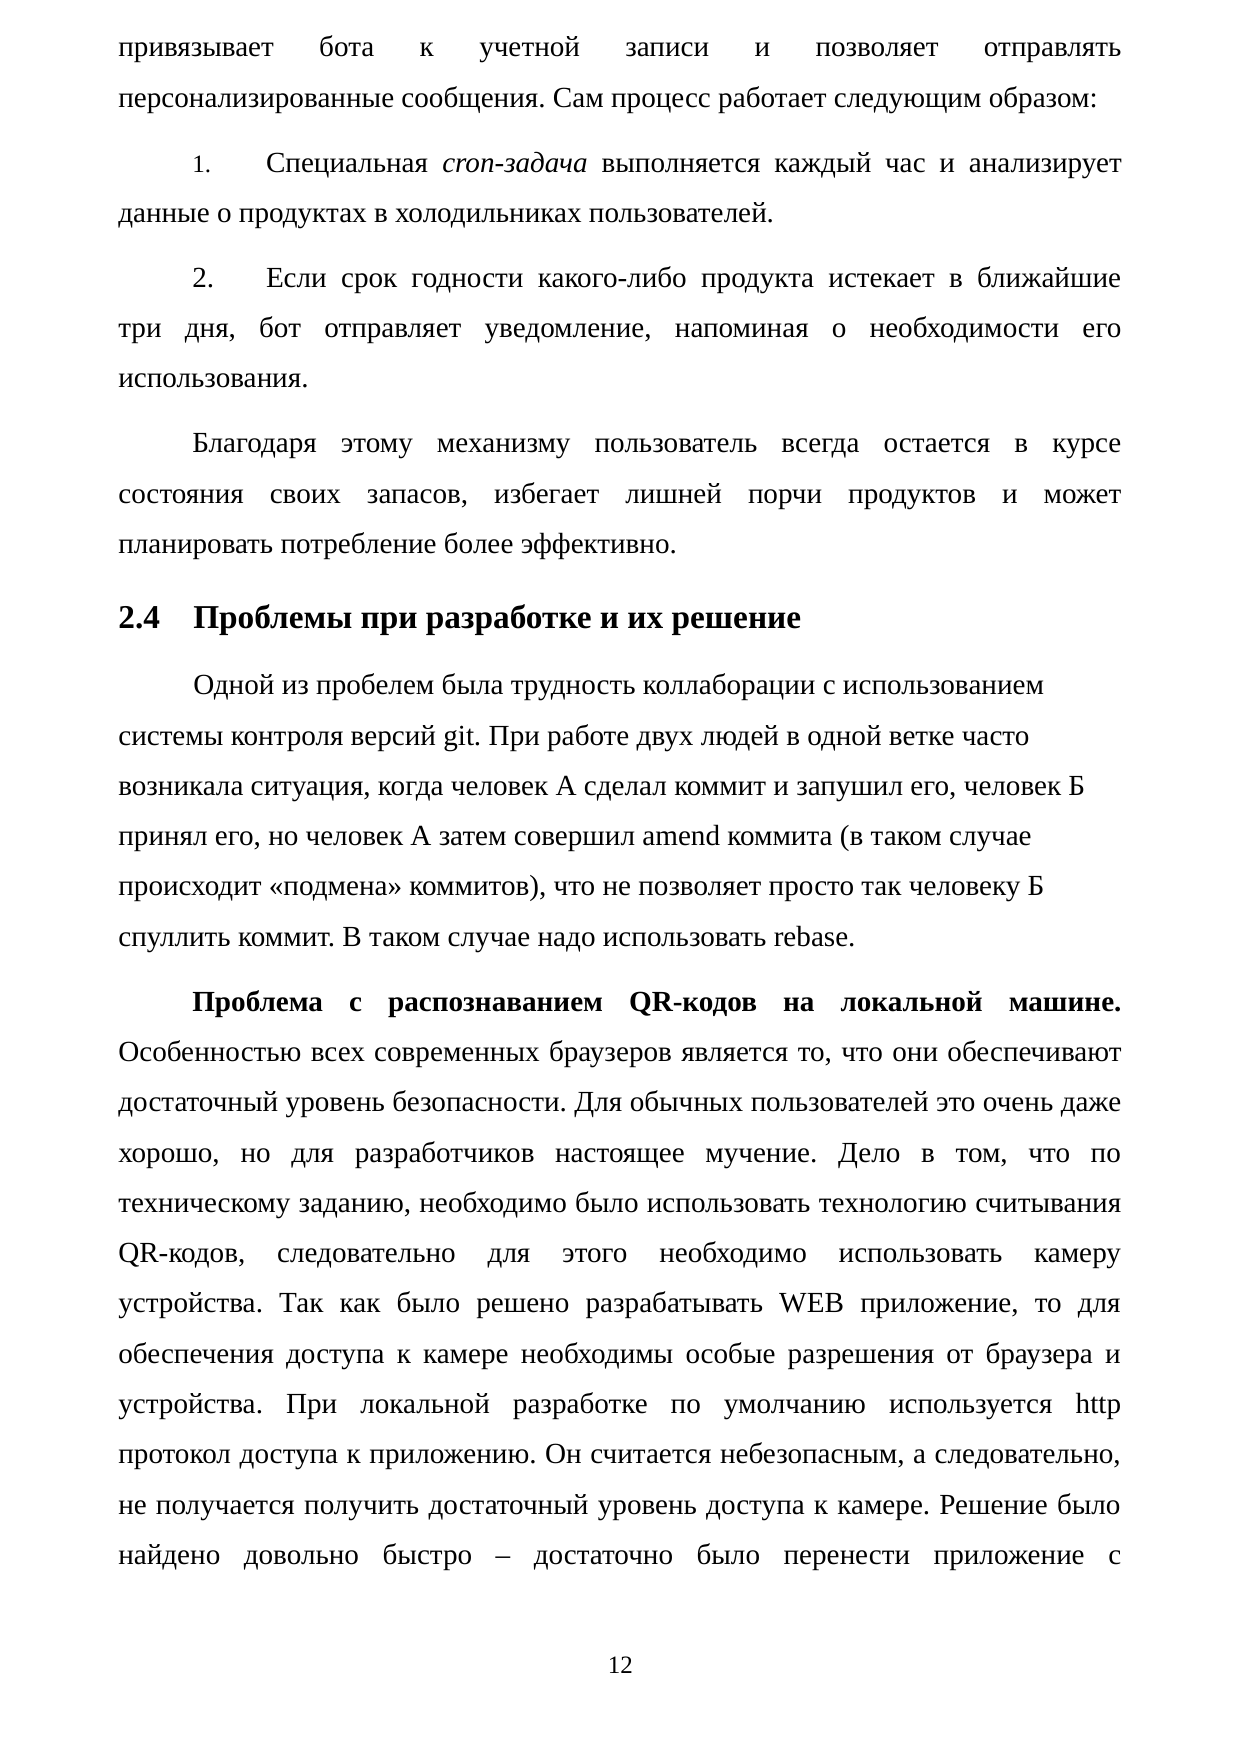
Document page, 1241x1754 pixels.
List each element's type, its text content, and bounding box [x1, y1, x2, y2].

text Проблема с распознаванием QR-кодов на локальной машине. Особенностью всех современных браузеров является то, что они обеспечивают достаточный уровень безопасности. Для обычных пользователей это очень даже хорошо, но для разработчиков настоящее мучение. Дело в том, что по техническому заданию, необходимо было использовать технологию считывания QR-кодов, следовательно для этого необходимо использовать камеру устройства. Так как было решено разрабатывать WEB приложение, то для обеспечения доступа к камере необходимы особые разрешения от браузера и устройства. При локальной разработке по умолчанию используется http протокол доступа к приложению. Он считается небезопасным, а следовательно, не получается получить достаточный уровень доступа к камере. Решение было найдено довольно быстро – достаточно было перенести приложение с [118, 984, 1122, 1571]
text Одной из пробелем была трудность коллаборации с использованием системы контроля версий git. При работе двух людей в одной ветке часто возникала ситуация, когда человек А сделал коммит и запушил его, человек Б принял его, но человек А затем совершил amend коммита (в таком случае происходит «подмена» коммитов), что не позволяет просто так человеку Б спуллить коммит. В таком случае надо использовать rebase. [118, 667, 1122, 952]
text Благодаря этому механизму пользователь всегда остается в курсе состояния своих запасов, избегает лишней порчи продуктов и может планировать потребление более эффективно. [118, 426, 1122, 560]
list Если срок годности какого-либо продукта истекает в ближайшие три дня, бот отправляет уведомление, напоминая о необходимости его использования. [118, 260, 1122, 394]
text привязывает бота к учетной записи и позволяет отправлять персонализированные сообщения. Сам процесс работает следующим образом: [118, 29, 1122, 113]
subtitle Проблемы при разработке и их решение [118, 597, 1122, 636]
list Специальная cron-задача выполняется каждый час и анализирует данные о продуктах в холодильниках пользователей. [118, 145, 1122, 229]
